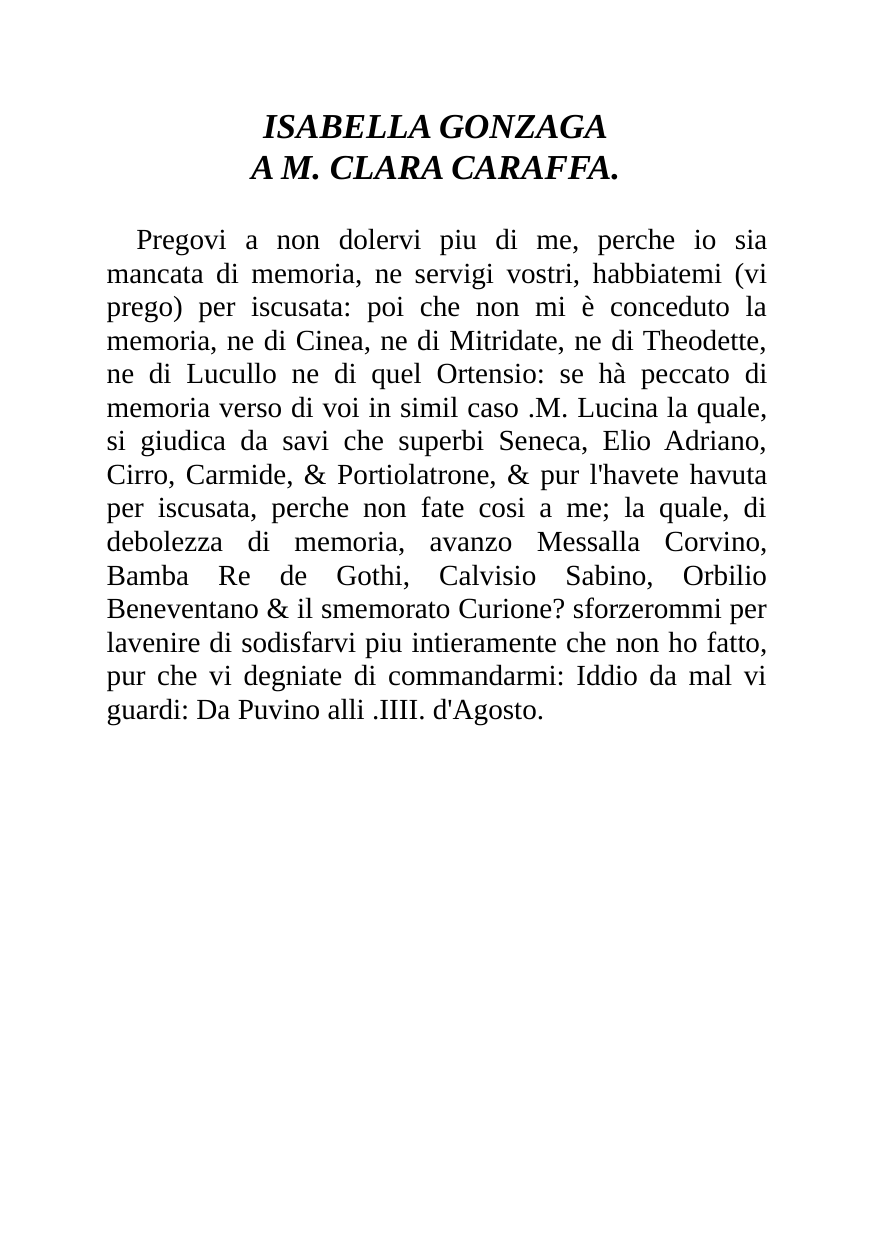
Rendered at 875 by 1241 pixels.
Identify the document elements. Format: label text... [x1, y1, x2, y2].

text Pregovi a non dolervi piu di me, perche io sia mancata di memoria, ne servigi vostri, habbiatemi (vi prego) per iscusata: poi che non mi è conceduto la memoria, ne di Cinea, ne di Mitridate, ne di Theodette, ne di Lucullo ne di quel Ortensio: se hà peccato di memoria verso di voi in simil caso .M. Lucina la quale, si giudica da savi che superbi Seneca, Elio Adriano, Cirro, Carmide, & Portiolatrone, & pur l'havete havuta per iscusata, perche non fate cosi a me; la quale, di debolezza di memoria, avanzo Messalla Corvino, Bamba Re de Gothi, Calvisio Sabino, Orbilio Beneventano & il smemorato Curione? sforzerommi per lavenire di sodisfarvi piu intieramente che non ho fatto, pur che vi degniate di commandarmi: Iddio da mal vi guardi: Da Puvino alli .IIII. d'Agosto. [106, 222, 768, 725]
subtitle ISABELLA GONZAGA A M. CLARA CARAFFA. [106, 106, 768, 187]
